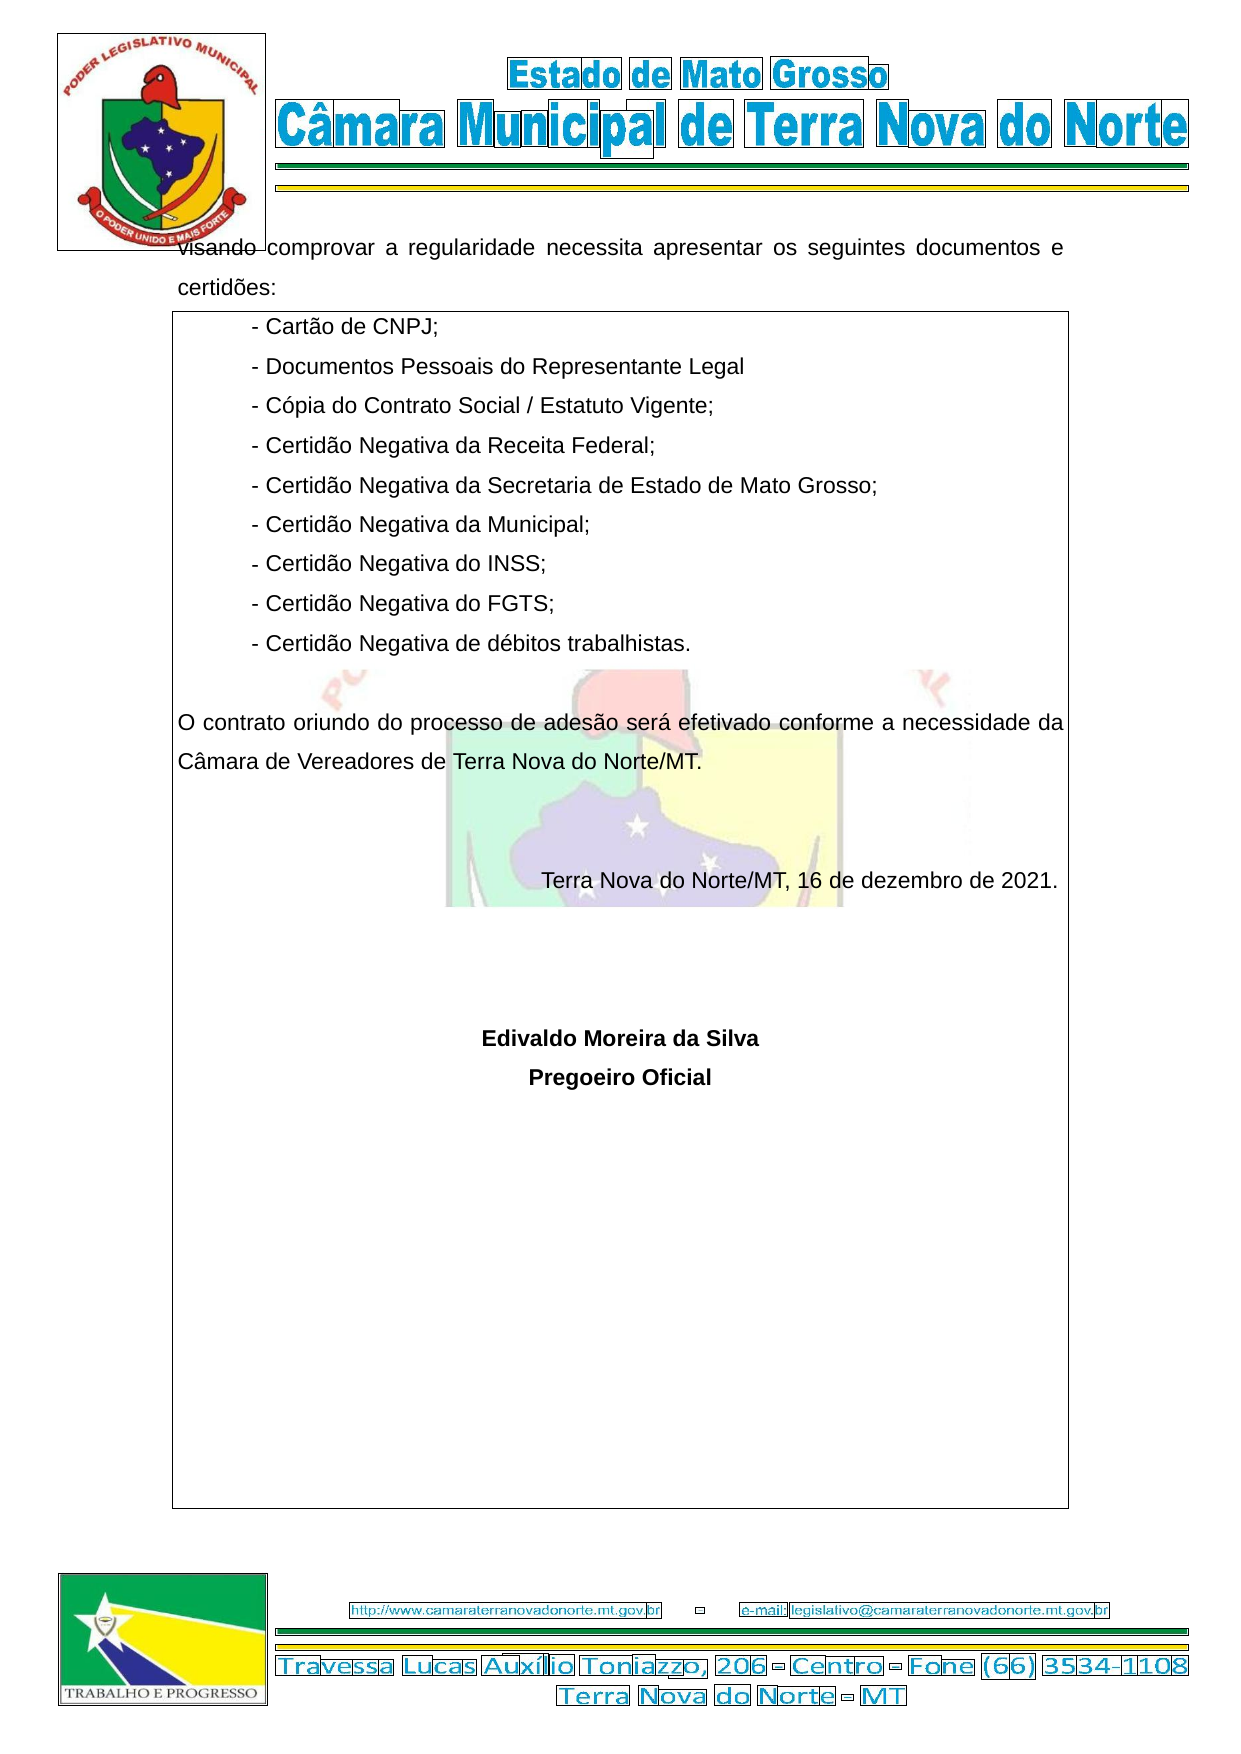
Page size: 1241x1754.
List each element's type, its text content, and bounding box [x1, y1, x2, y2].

picture [173, 312, 1068, 1508]
picture [749, 72, 754, 82]
picture [350, 1603, 646, 1618]
picture [508, 58, 581, 89]
picture [1122, 1656, 1137, 1675]
picture [696, 1608, 704, 1613]
picture [400, 111, 444, 147]
picture [550, 1655, 574, 1675]
picture [1010, 1654, 1035, 1679]
picture [861, 1686, 906, 1705]
picture [716, 1656, 750, 1675]
picture [321, 1660, 352, 1675]
picture [276, 1656, 320, 1675]
picture [909, 1656, 941, 1675]
picture [627, 100, 665, 147]
text - [251, 433, 265, 459]
picture [715, 1685, 750, 1705]
picture [1043, 1656, 1076, 1675]
picture [681, 58, 762, 89]
picture [609, 73, 614, 82]
picture [403, 1656, 432, 1675]
picture [669, 1660, 707, 1678]
picture [855, 1657, 883, 1675]
text certidões: [177, 275, 1088, 300]
picture [316, 132, 323, 139]
picture [758, 1686, 777, 1705]
picture [601, 111, 653, 158]
picture [1097, 100, 1161, 147]
picture [482, 1656, 519, 1675]
picture [1172, 1656, 1188, 1675]
picture [842, 1695, 853, 1700]
text Certidão Negativa do INSS; [265, 551, 571, 577]
picture [771, 57, 868, 89]
picture [557, 1686, 629, 1705]
picture [276, 1645, 1188, 1650]
text - [251, 314, 265, 340]
picture [433, 1660, 462, 1675]
picture [982, 1654, 1009, 1679]
text - [251, 591, 265, 617]
picture [58, 34, 265, 250]
picture [639, 1686, 658, 1705]
text Cópia do Contrato Social / Estatuto Vigente; [265, 393, 902, 419]
picture [875, 73, 881, 83]
picture [1076, 124, 1088, 146]
picture [820, 1687, 835, 1705]
picture [466, 116, 493, 146]
picture [791, 1656, 825, 1675]
text Certidão Negativa da Municipal; [265, 512, 902, 538]
picture [751, 1656, 766, 1675]
text Câmara de Vereadores de Terra Nova do Norte/MT. [177, 749, 1088, 775]
text Pregoeiro Oficial [528, 1065, 784, 1091]
text Certidão Negativa do FGTS; [265, 591, 579, 617]
picture [276, 1629, 1188, 1635]
picture [778, 1687, 819, 1705]
picture [580, 1656, 632, 1675]
picture [276, 164, 1188, 169]
picture [428, 131, 434, 139]
picture [544, 1654, 548, 1675]
picture [458, 100, 493, 146]
picture [549, 100, 587, 147]
picture [334, 100, 399, 147]
text Certidão Negativa da Receita Federal; [265, 433, 902, 459]
picture [888, 124, 900, 146]
picture [276, 100, 333, 147]
picture [647, 1603, 661, 1618]
text - [251, 552, 265, 577]
picture [582, 58, 621, 89]
picture [353, 1660, 378, 1675]
picture [942, 1660, 974, 1675]
picture [790, 1603, 1094, 1618]
picture [679, 100, 733, 147]
text Terra Nova do Norte/MT, 16 de dezembro de 2021. [541, 868, 1088, 893]
picture [1138, 1656, 1171, 1675]
text O contrato oriundo do processo de adesão será efetivado conforme a necessidade da [177, 709, 1088, 735]
picture [1095, 1603, 1109, 1618]
picture [1162, 100, 1188, 129]
picture [659, 1690, 706, 1705]
text - [251, 354, 265, 379]
text Certidão Negativa de débitos trabalhistas. [265, 630, 716, 656]
picture [1162, 132, 1188, 147]
text - [251, 512, 265, 538]
picture [379, 1660, 393, 1675]
picture [656, 1660, 683, 1675]
text Certidão Negativa da Secretaria de Estado de Mato Grosso; [265, 472, 902, 498]
picture [495, 112, 520, 147]
picture [969, 131, 975, 140]
picture [1065, 100, 1096, 146]
text Edivaldo Moreira da Silva [481, 1026, 784, 1051]
picture [1077, 1656, 1121, 1675]
text - [251, 473, 265, 498]
text Cartão de CNPJ; [265, 314, 463, 340]
picture [588, 100, 599, 147]
picture [633, 1655, 655, 1675]
picture [463, 1660, 476, 1675]
picture [890, 1664, 901, 1669]
picture [522, 111, 547, 146]
text - [251, 393, 265, 419]
text visando comprovar a regularidade necessita apresentar os seguintes documentos e [177, 235, 1088, 261]
picture [826, 1657, 854, 1675]
picture [745, 100, 863, 147]
picture [630, 58, 671, 89]
picture [877, 100, 908, 146]
picture [909, 111, 985, 147]
text Documentos Pessoais do Representante Legal [265, 353, 902, 379]
picture [869, 65, 888, 89]
picture [773, 1664, 784, 1669]
picture [276, 186, 1188, 191]
picture [740, 1603, 787, 1616]
text - [251, 631, 284, 657]
picture [998, 100, 1051, 147]
picture [59, 1574, 267, 1705]
picture [503, 1654, 543, 1675]
picture [582, 82, 588, 89]
